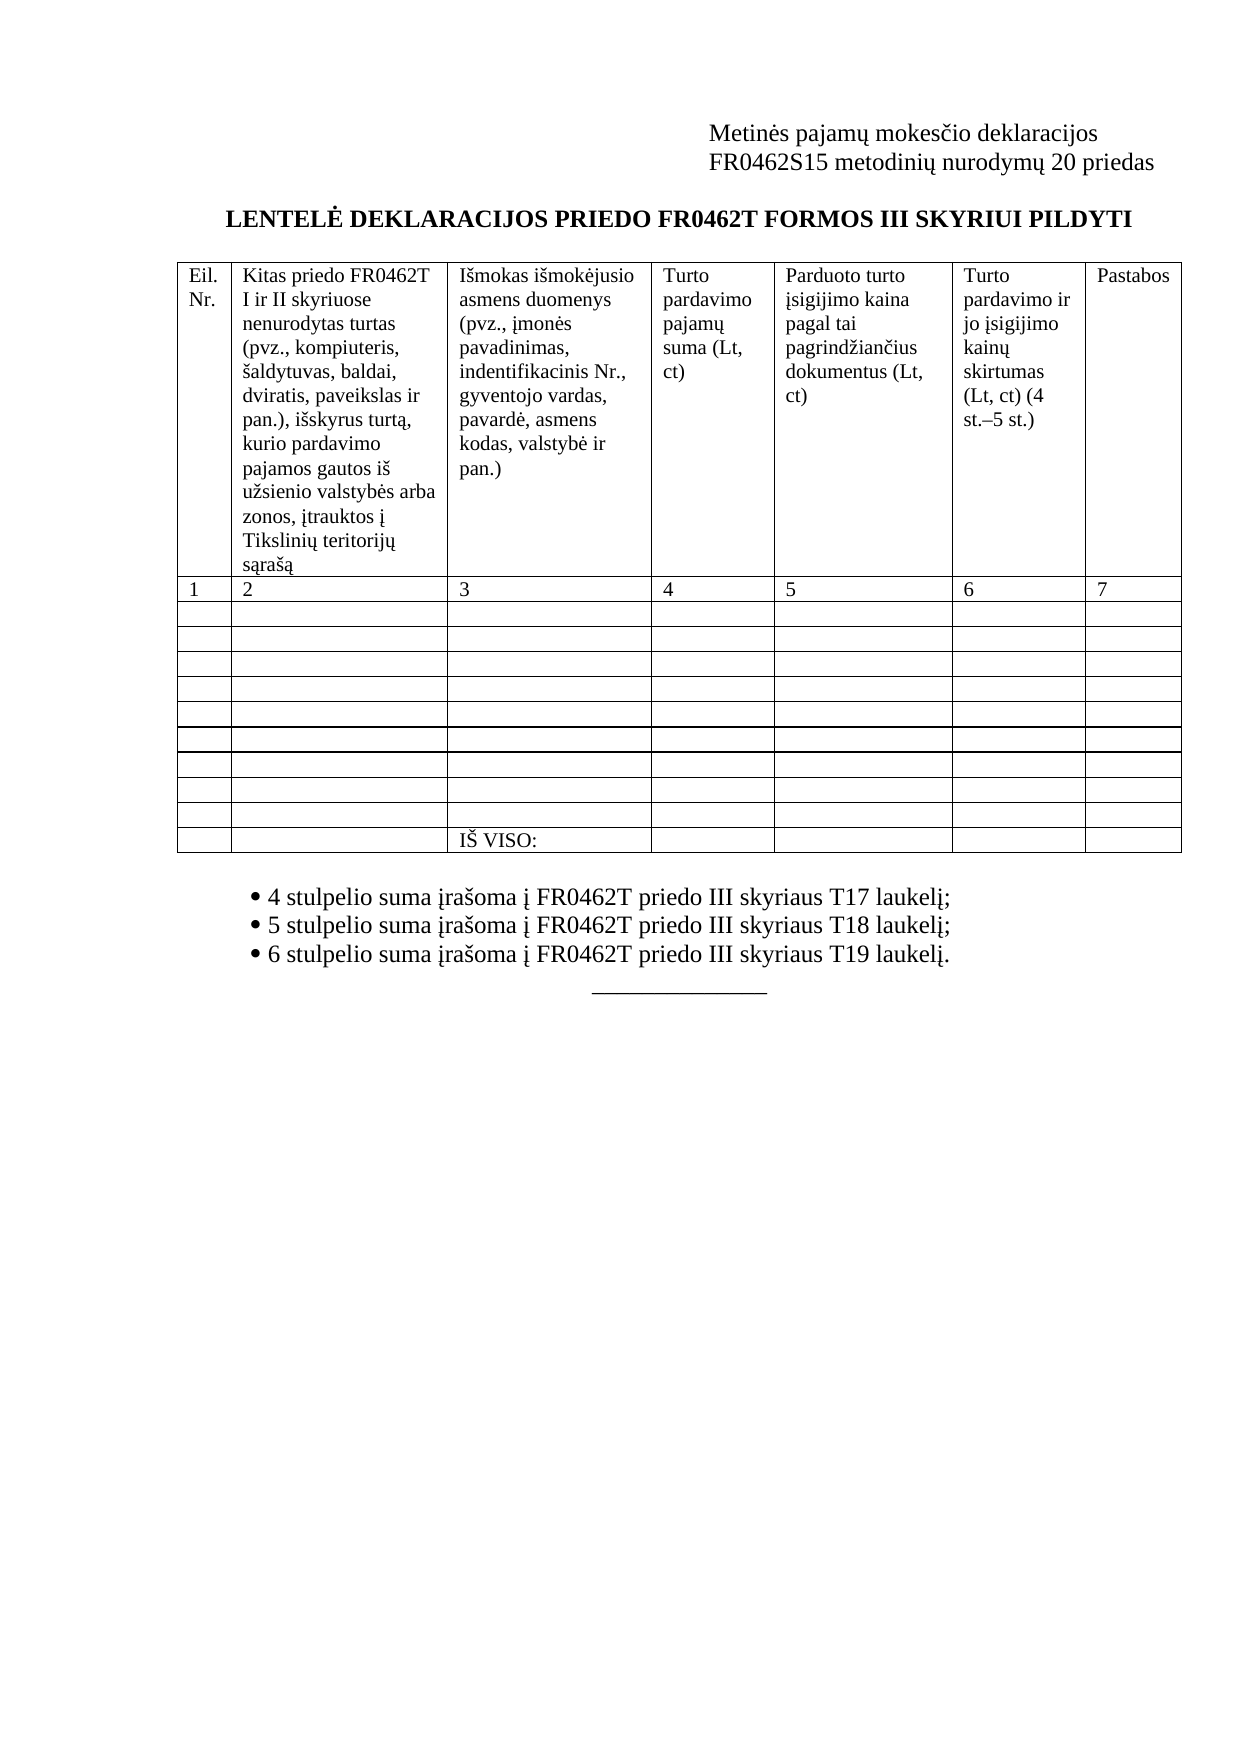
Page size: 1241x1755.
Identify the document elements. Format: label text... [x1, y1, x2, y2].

table_cell [1086, 677, 1181, 701]
table_cell [775, 803, 952, 827]
table_header Turto pardavimo pajamų suma (Lt, ct) [652, 263, 774, 576]
table_cell [953, 602, 1085, 626]
table_cell [232, 778, 447, 802]
table_cell [652, 828, 774, 852]
table_cell [652, 728, 774, 751]
table_cell [775, 728, 952, 751]
table_cell [652, 677, 774, 701]
table_cell [953, 652, 1085, 676]
table_cell [232, 652, 447, 676]
table_cell [1086, 652, 1181, 676]
table_cell 7 [1086, 577, 1181, 601]
table_cell 5 [775, 577, 952, 601]
table_cell [775, 778, 952, 802]
table_cell [652, 627, 774, 651]
table_cell 3 [448, 577, 651, 601]
table_cell [178, 778, 231, 802]
table_cell [775, 753, 952, 777]
table_cell [232, 828, 447, 852]
table_cell [1086, 728, 1181, 751]
table_cell [178, 677, 231, 701]
table_cell IŠ VISO: [448, 828, 651, 852]
table_cell [652, 602, 774, 626]
table_cell [953, 778, 1085, 802]
table_cell 4 [652, 577, 774, 601]
table_cell [448, 778, 651, 802]
table_cell [953, 728, 1085, 751]
text  6 stulpelio suma įrašoma į FR0462T priedo III skyriaus T19 laukelį. [177, 939, 1181, 968]
table_header Parduoto turto įsigijimo kaina pagal tai pagrindžiančius dokumentus (Lt, ct) [775, 263, 952, 576]
table_cell [775, 652, 952, 676]
table_cell [178, 602, 231, 626]
table_cell [775, 627, 952, 651]
table_cell [232, 602, 447, 626]
table_cell [1086, 803, 1181, 827]
table_cell [448, 602, 651, 626]
table_cell [652, 778, 774, 802]
table_cell [178, 702, 231, 726]
table_cell [448, 627, 651, 651]
text Metinės pajamų mokesčio deklaracijos [177, 118, 1181, 147]
table_cell [953, 828, 1085, 852]
table_cell [953, 627, 1085, 651]
table_cell [232, 803, 447, 827]
table_cell [178, 627, 231, 651]
table_cell 1 [178, 577, 231, 601]
table_header Kitas priedo FR0462T I ir II skyriuose nenurodytas turtas (pvz., kompiuteris, šaldytuvas, baldai, dviratis, paveikslas ir pan.), išskyrus turtą, kurio pardavimo pajamos gautos iš užsienio valstybės arba zonos, įtrauktos į Tikslinių teritorijų sąrašą [232, 263, 447, 576]
table_cell [448, 652, 651, 676]
table_cell [448, 803, 651, 827]
table_cell [178, 828, 231, 852]
table_cell [953, 753, 1085, 777]
table_cell [232, 702, 447, 726]
table_cell [232, 753, 447, 777]
table_cell [775, 702, 952, 726]
table_cell [652, 753, 774, 777]
table_cell [953, 677, 1085, 701]
table_cell [1086, 828, 1181, 852]
table_cell [232, 677, 447, 701]
table_cell [448, 753, 651, 777]
table_cell [953, 803, 1085, 827]
table_cell [1086, 627, 1181, 651]
table_cell [232, 627, 447, 651]
table_cell [775, 677, 952, 701]
table_cell 2 [232, 577, 447, 601]
table_cell [178, 753, 231, 777]
text FR0462S15 metodinių nurodymų 20 priedas [177, 147, 1181, 176]
table_cell [448, 677, 651, 701]
text  5 stulpelio suma įrašoma į FR0462T priedo III skyriaus T18 laukelį; [177, 910, 1181, 939]
table_cell [178, 803, 231, 827]
table_cell [775, 828, 952, 852]
text ______________ [177, 968, 1181, 997]
table_cell [1086, 702, 1181, 726]
table_header Turto pardavimo ir jo įsigijimo kainų skirtumas (Lt, ct) (4 st.–5 st.) [953, 263, 1085, 576]
table_cell [1086, 602, 1181, 626]
table_cell [232, 728, 447, 751]
table_header Eil. Nr. [178, 263, 231, 576]
table_cell [448, 728, 651, 751]
table_cell [953, 702, 1085, 726]
text LENTELĖ DEKLARACIJOS PRIEDO FR0462T FORMOS III SKYRIUI PILDYTI [177, 204, 1181, 233]
table_cell [652, 803, 774, 827]
table_cell [178, 728, 231, 751]
table_cell 6 [953, 577, 1085, 601]
text  4 stulpelio suma įrašoma į FR0462T priedo III skyriaus T17 laukelį; [177, 882, 1181, 910]
table_header Pastabos [1086, 263, 1181, 576]
table_cell [652, 702, 774, 726]
table_cell [1086, 778, 1181, 802]
table_header Išmokas išmokėjusio asmens duomenys (pvz., įmonės pavadinimas, indentifikacinis Nr., gyventojo vardas, pavardė, asmens kodas, valstybė ir pan.) [448, 263, 651, 576]
table_cell [775, 602, 952, 626]
table_cell [178, 652, 231, 676]
table_cell [652, 652, 774, 676]
table_cell [1086, 753, 1181, 777]
table_cell [448, 702, 651, 726]
